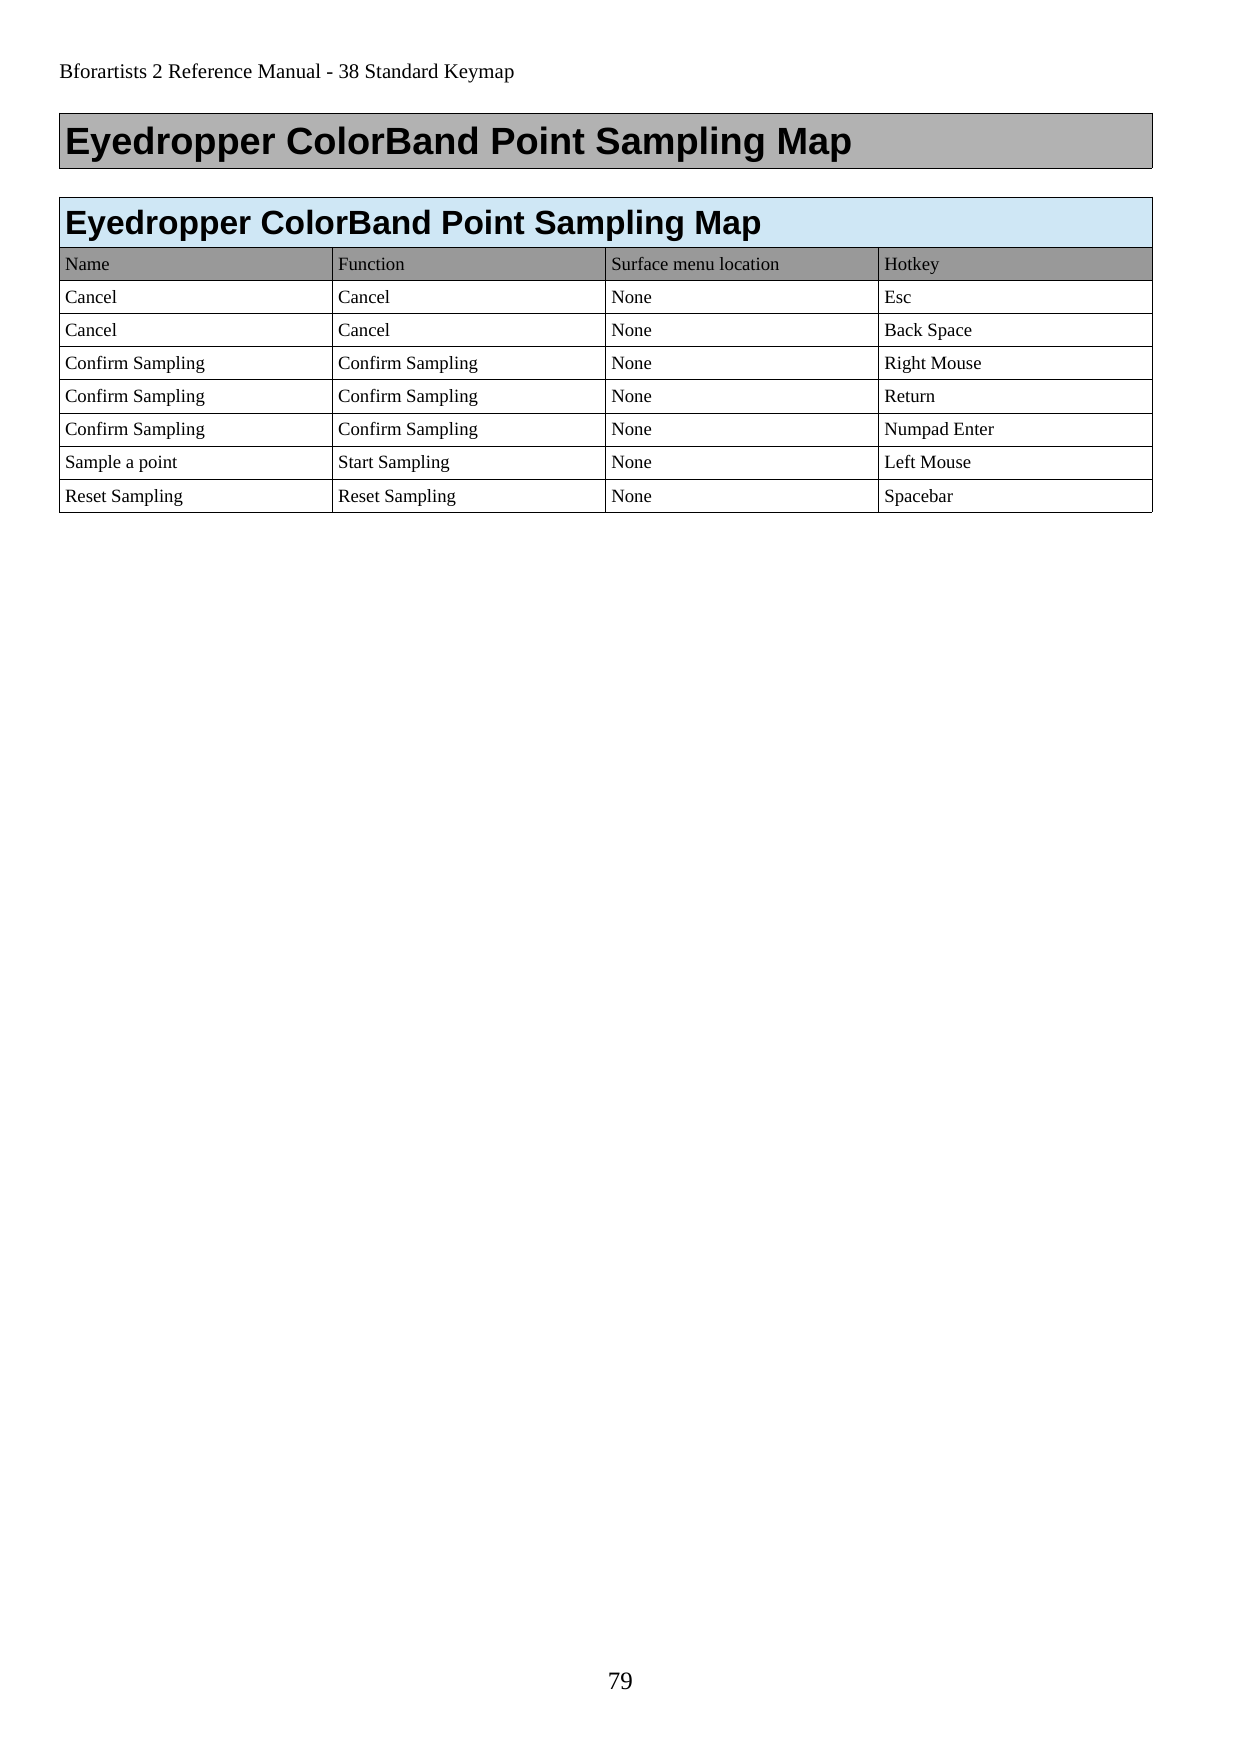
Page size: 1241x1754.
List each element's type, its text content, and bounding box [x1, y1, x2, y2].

table_cell Cancel [60, 314, 332, 346]
table_cell None [606, 281, 878, 313]
table_cell None [606, 480, 878, 512]
table_cell Cancel [333, 314, 605, 346]
table_cell Confirm Sampling [60, 347, 332, 379]
table_cell Right Mouse [879, 347, 1152, 379]
table_cell Function [333, 248, 605, 280]
table_header Eyedropper ColorBand Point Sampling Map [60, 114, 1152, 168]
table_cell None [606, 414, 878, 446]
table_cell Return [879, 380, 1152, 412]
table_cell Cancel [60, 281, 332, 313]
table_cell None [606, 380, 878, 412]
table_cell Confirm Sampling [333, 380, 605, 412]
table_cell Numpad Enter [879, 414, 1152, 446]
table_cell None [606, 347, 878, 379]
table_cell Surface menu location [606, 248, 878, 280]
table_cell Start Sampling [333, 447, 605, 479]
table_cell Esc [879, 281, 1152, 313]
table_header Eyedropper ColorBand Point Sampling Map [60, 198, 1152, 247]
table_cell Confirm Sampling [60, 414, 332, 446]
table_cell None [606, 447, 878, 479]
table_cell None [606, 314, 878, 346]
table_cell Reset Sampling [333, 480, 605, 512]
table_cell Confirm Sampling [60, 380, 332, 412]
table_cell Confirm Sampling [333, 414, 605, 446]
table_cell Back Space [879, 314, 1152, 346]
table_cell Cancel [333, 281, 605, 313]
table_cell Spacebar [879, 480, 1152, 512]
table_cell Hotkey [879, 248, 1152, 280]
table_cell Sample a point [60, 447, 332, 479]
table_cell Left Mouse [879, 447, 1152, 479]
table_cell Confirm Sampling [333, 347, 605, 379]
table_cell Name [60, 248, 332, 280]
table_cell Reset Sampling [60, 480, 332, 512]
